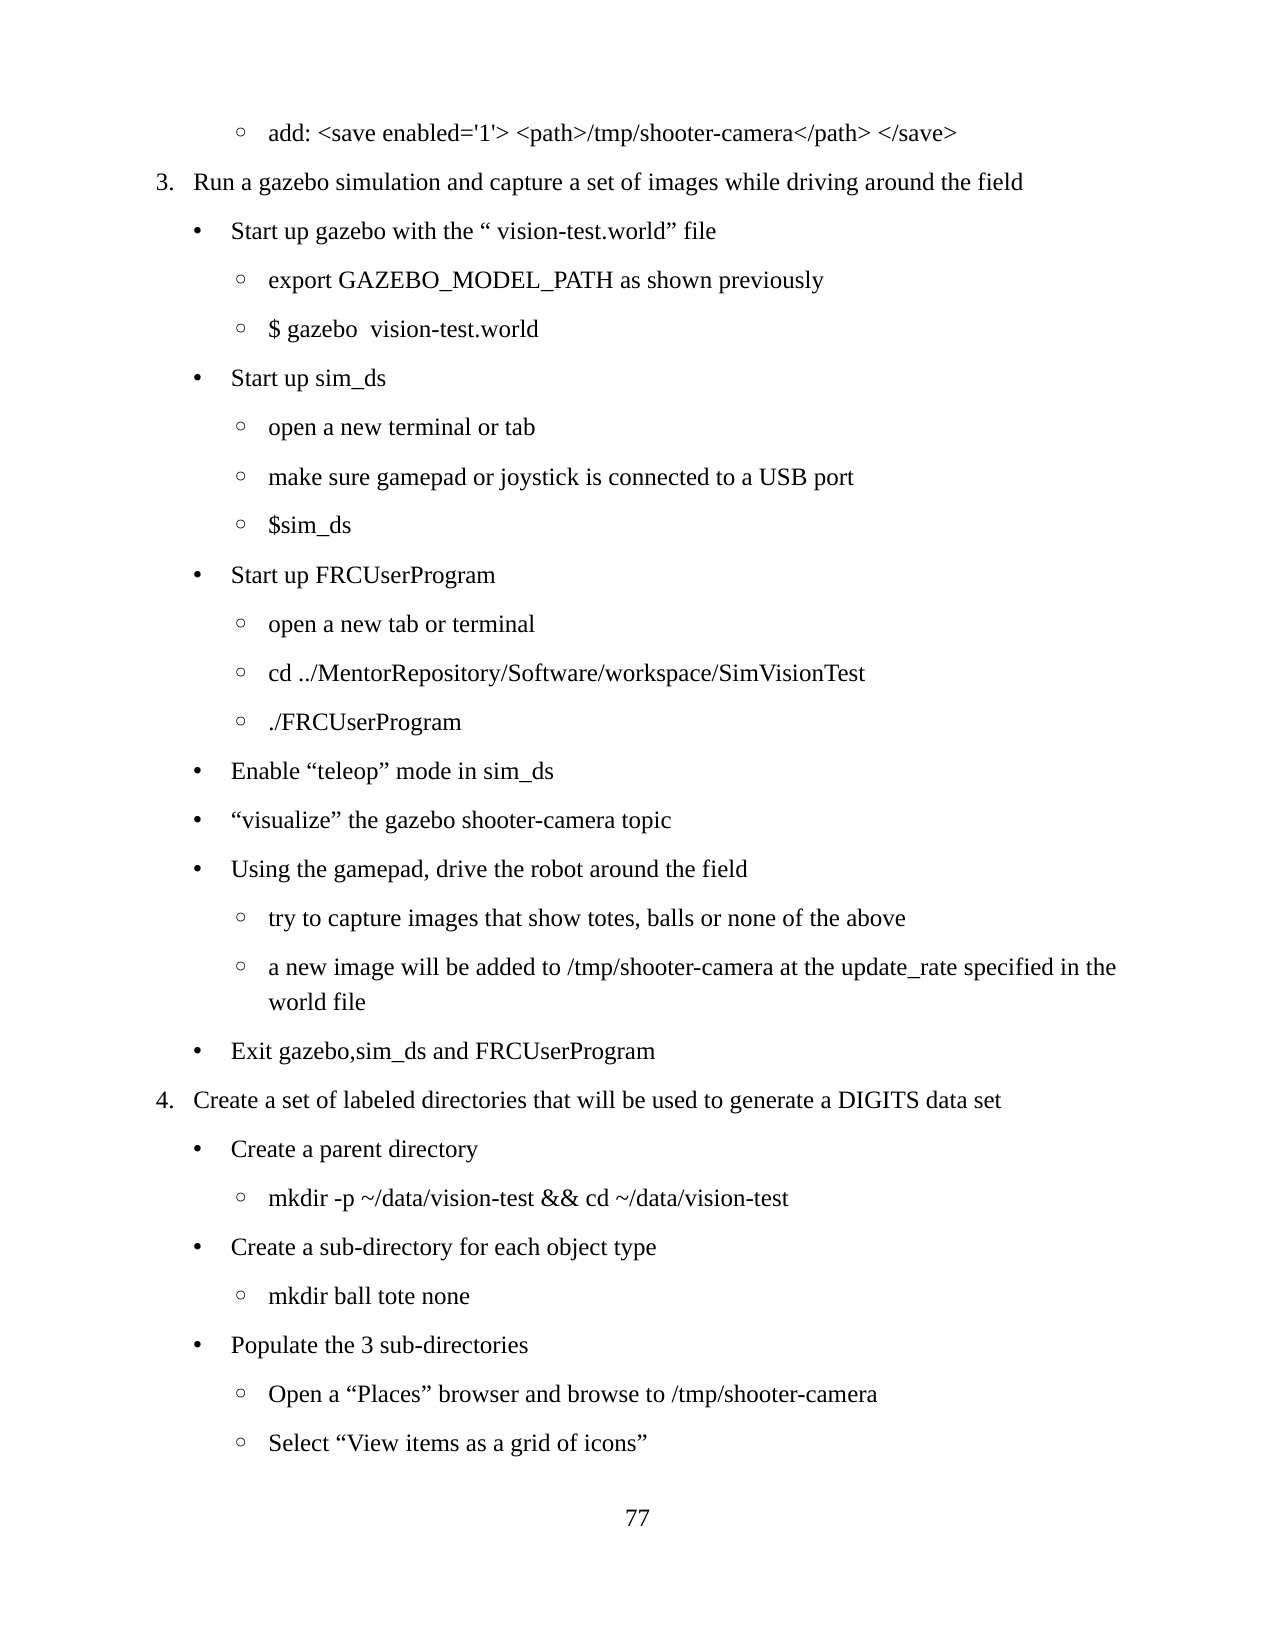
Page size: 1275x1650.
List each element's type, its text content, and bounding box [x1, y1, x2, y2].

list make sure gamepad or joystick is connected to a USB port [231, 462, 1157, 490]
list export GAZEBO_MODEL_PATH as shown previously [231, 265, 1157, 294]
list a new image will be added to /tmp/shooter-camera at the update_rate specified in the world file [231, 952, 1157, 1015]
list Open a “Places” browser and browse to /tmp/shooter-camera [231, 1379, 1157, 1408]
list Create a set of labeled directories that will be used to generate a DIGITS data set [156, 1085, 1157, 1113]
list try to capture images that show totes, balls or none of the above [231, 903, 1157, 932]
list $sim_ds [231, 511, 1157, 539]
list Create a parent directory [193, 1134, 1157, 1163]
list Using the gamepad, drive the robot around the field [193, 854, 1157, 883]
list open a new terminal or tab [231, 412, 1157, 441]
list Exit gazebo,sim_ds and FRCUserProgram [193, 1036, 1157, 1064]
list Select “View items as a grid of icons” [231, 1428, 1157, 1457]
list cd ../MentorRepository/Software/workspace/SimVisionTest [231, 658, 1157, 687]
list Populate the 3 sub-directories [193, 1330, 1157, 1359]
list mkdir -p ~/data/vision-test && cd ~/data/vision-test [231, 1183, 1157, 1212]
list Start up sim_ds [193, 363, 1157, 392]
list Enable “teleop” mode in sim_ds [193, 756, 1157, 785]
list mkdir ball tote none [231, 1281, 1157, 1310]
list Start up FRCUserProgram [193, 560, 1157, 588]
list Run a gazebo simulation and capture a set of images while driving around the field [156, 167, 1157, 196]
list Create a sub-directory for each object type [193, 1232, 1157, 1261]
list open a new tab or terminal [231, 609, 1157, 637]
list “visualize” the gazebo shooter-camera topic [193, 805, 1157, 834]
list $ gazebo vision-test.world [231, 314, 1157, 343]
list Start up gazebo with the “ vision-test.world” file [193, 216, 1157, 245]
list ./FRCUserProgram [231, 707, 1157, 736]
list add: <save enabled='1'> <path>/tmp/shooter-camera</path> </save> [231, 118, 1157, 147]
